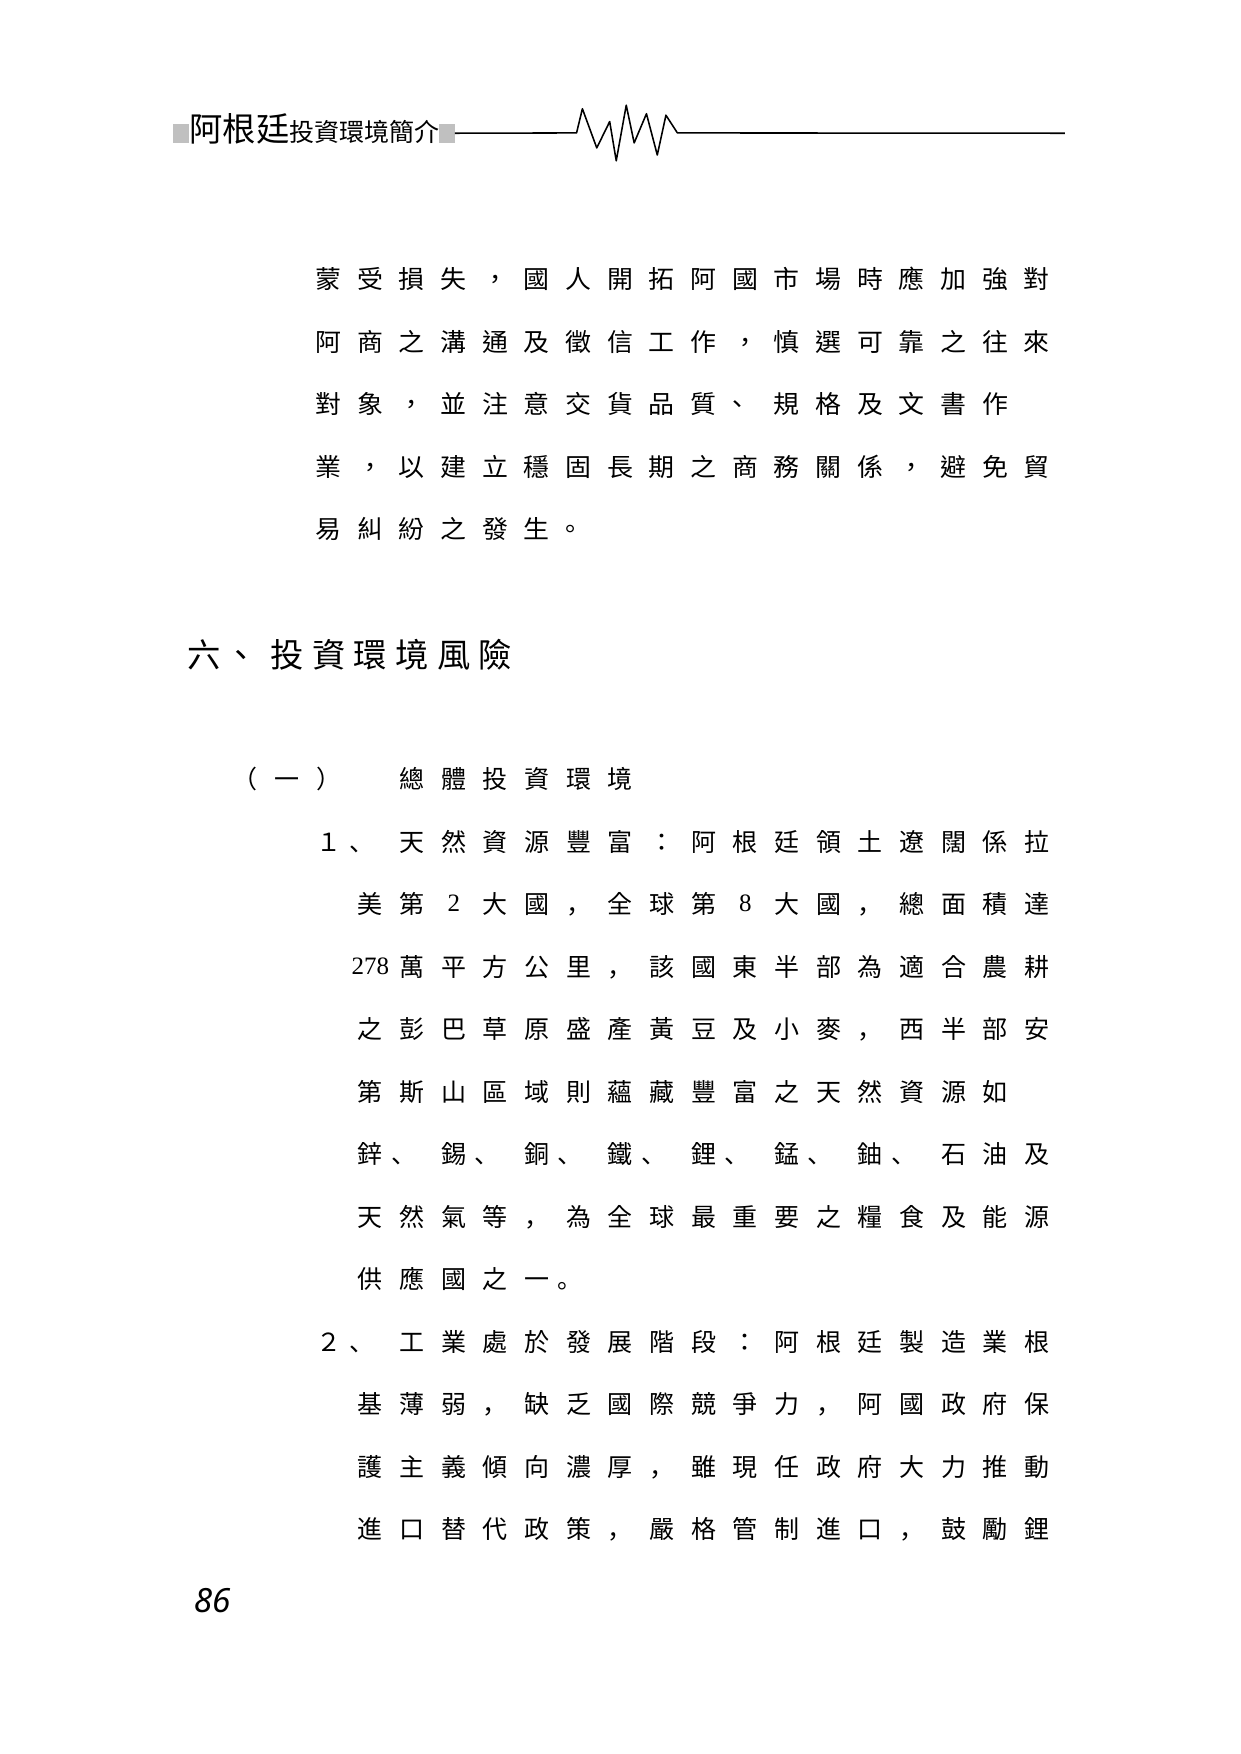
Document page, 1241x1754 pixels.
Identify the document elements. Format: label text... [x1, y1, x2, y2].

text 蒙受損失，國人開拓阿國市場時應加強對阿商之溝通及徵信工作，慎選可靠之往來對象，並注意交貨品質、規格及文書作業，以建立穩固長期之商務關係，避免貿易糾紛之發生。 [207, 236, 1058, 549]
text １、天然資源豐富：阿根廷領土遼闊係拉美第2大國，全球第8大國，總面積達278萬平方公里，該國東半部為適合農耕之彭巴草原盛產黃豆及小麥，西半部安第斯山區域則蘊藏豐富之天然資源如鋅、錫、銅、鐵、鋰、錳、鈾、石油及天然氣等，為全球最重要之糧食及能源供應國之一。 [281, 799, 1058, 1299]
text （一） 總體投資環境 [207, 736, 1058, 799]
text ２、工業處於發展階段：阿根廷製造業根基薄弱，缺乏國際競爭力，阿國政府保護主義傾向濃厚，雖現任政府大力推動進口替代政策，嚴格管制進口，鼓勵鋰 [281, 1299, 1058, 1549]
text 六、投資環境風險 [183, 611, 1058, 674]
